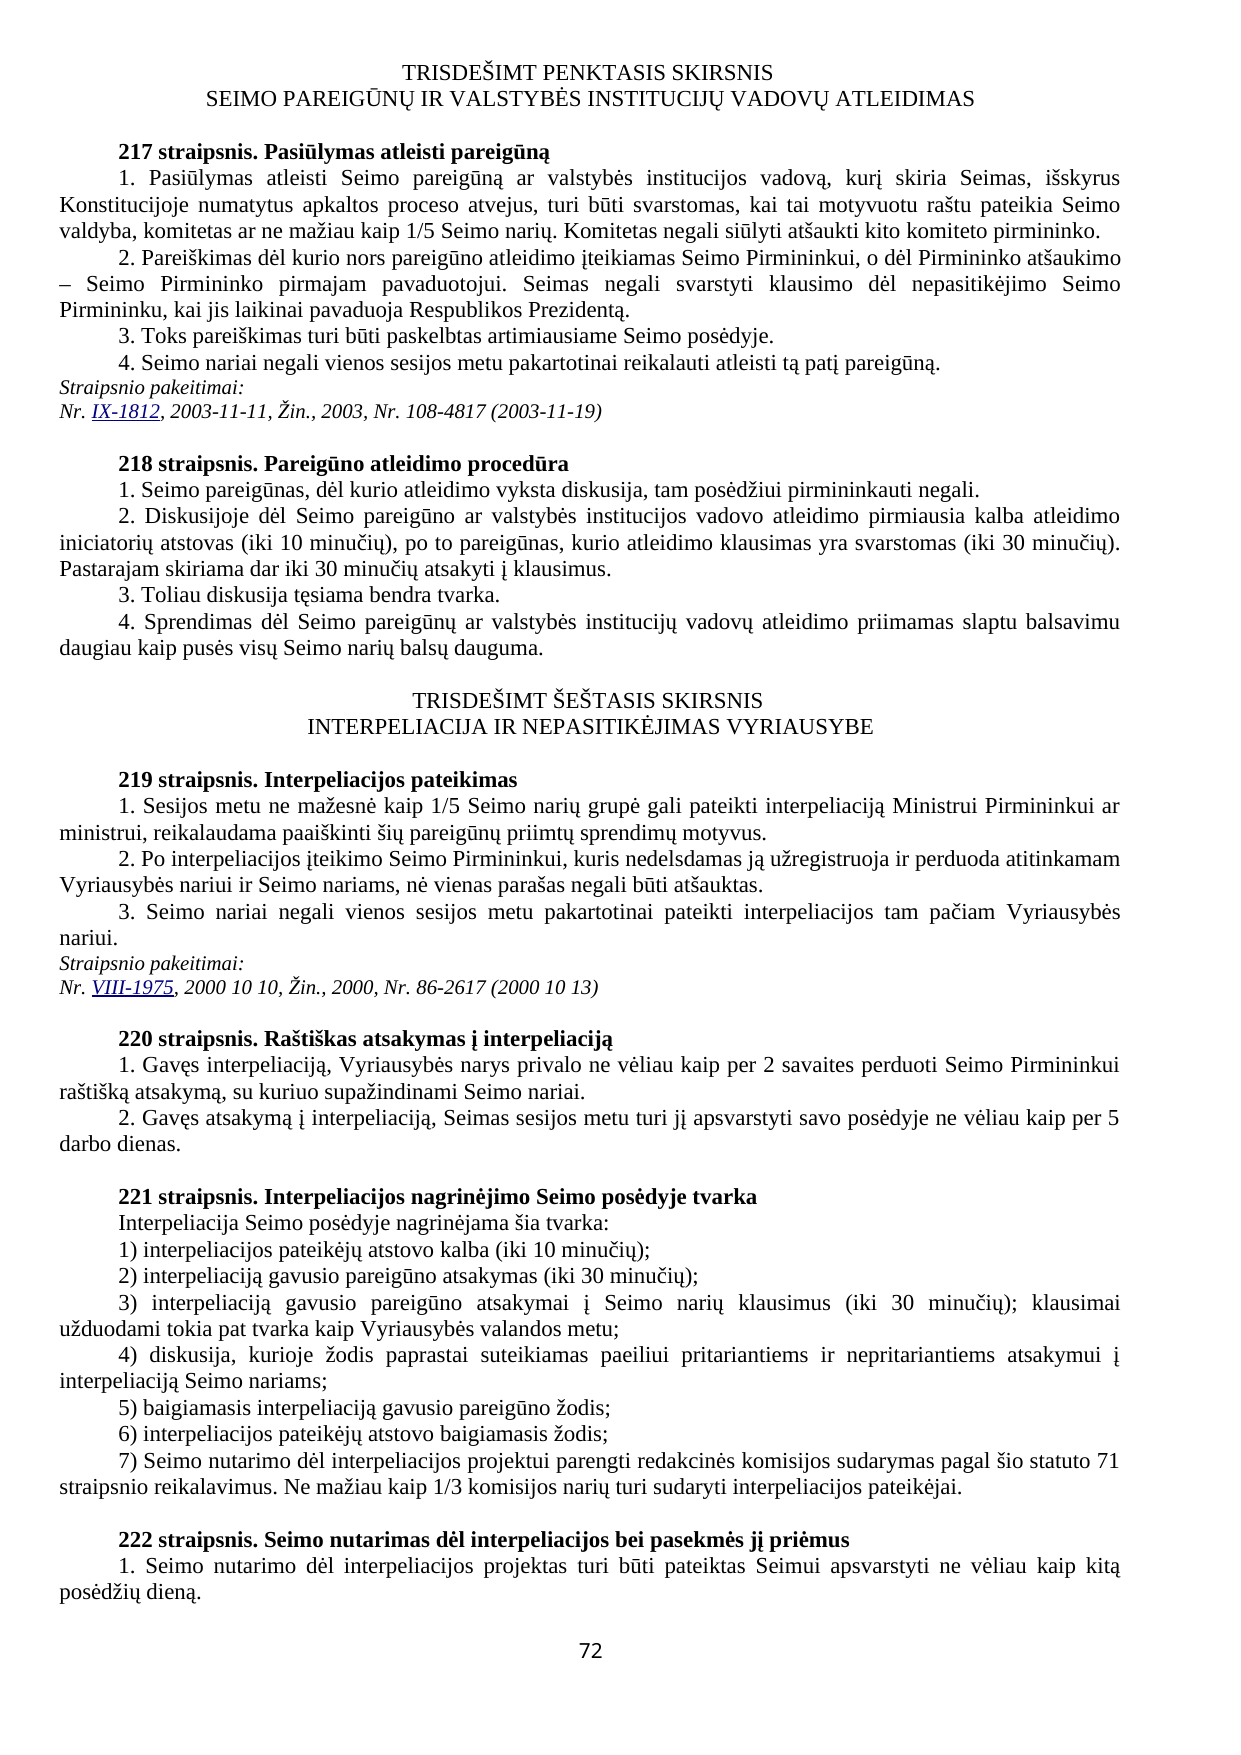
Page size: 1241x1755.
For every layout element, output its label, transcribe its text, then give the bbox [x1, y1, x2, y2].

text 1. Seimo pareigūnas, dėl kurio atleidimo vyksta diskusija, tam posėdžiui pirmininkauti negali. [59, 476, 1122, 502]
text 1. Pasiūlymas atleisti Seimo pareigūną ar valstybės institucijos vadovą, kurį skiria Seimas, išskyrus Konstitucijoje numatytus apkaltos proceso atvejus, turi būti svarstomas, kai tai motyvuotu raštu pateikia Seimo valdyba, komitetas ar ne mažiau kaip 1/5 Seimo narių. Komitetas negali siūlyti atšaukti kito komiteto pirmininko. [59, 164, 1122, 243]
text SEIMO PAREIGŪNŲ IR VALSTYBĖS INSTITUCIJŲ VADOVŲ ATLEIDIMAS [59, 85, 1122, 112]
text 219 straipsnis. Interpeliacijos pateikimas [59, 766, 1122, 792]
text 217 straipsnis. Pasiūlymas atleisti pareigūną [59, 138, 1122, 164]
text 3) interpeliaciją gavusio pareigūno atsakymai į Seimo narių klausimus (iki 30 minučių); klausimai užduodami tokia pat tvarka kaip Vyriausybės valandos metu; [59, 1288, 1122, 1341]
text INTERPELIACIJA IR NEPASITIKĖJIMAS VYRIAUSYBE [59, 713, 1122, 740]
text 4. Seimo nariai negali vienos sesijos metu pakartotinai reikalauti atleisti tą patį pareigūną. [59, 349, 1122, 375]
text 4. Sprendimas dėl Seimo pareigūnų ar valstybės institucijų vadovų atleidimo priimamas slaptu balsavimu daugiau kaip pusės visų Seimo narių balsų dauguma. [59, 608, 1122, 661]
text Straipsnio pakeitimai: [59, 375, 1122, 399]
text 5) baigiamasis interpeliaciją gavusio pareigūno žodis; [59, 1394, 1122, 1420]
text 1. Sesijos metu ne mažesnė kaip 1/5 Seimo narių grupė gali pateikti interpeliaciją Ministrui Pirmininkui ar ministrui, reikalaudama paaiškinti šių pareigūnų priimtų sprendimų motyvus. [59, 792, 1122, 845]
text 4) diskusija, kurioje žodis paprastai suteikiamas paeiliui pritariantiems ir nepritariantiems atsakymui į interpeliaciją Seimo nariams; [59, 1341, 1122, 1394]
text TRISDEŠIMT PENKTASIS SKIRSNIS [59, 59, 1122, 85]
text 220 straipsnis. Raštiškas atsakymas į interpeliaciją [59, 1025, 1122, 1051]
text Nr. IX-1812, 2003-11-11, Žin., 2003, Nr. 108-4817 (2003-11-19) [59, 399, 1122, 423]
text 1. Gavęs interpeliaciją, Vyriausybės narys privalo ne vėliau kaip per 2 savaites perduoti Seimo Pirmininkui raštišką atsakymą, su kuriuo supažindinami Seimo nariai. [59, 1051, 1122, 1104]
text Interpeliacija Seimo posėdyje nagrinėjama šia tvarka: [59, 1209, 1122, 1236]
text 3. Toliau diskusija tęsiama bendra tvarka. [59, 582, 1122, 608]
text 218 straipsnis. Pareigūno atleidimo procedūra [59, 450, 1122, 476]
text 1) interpeliacijos pateikėjų atstovo kalba (iki 10 minučių); [59, 1236, 1122, 1262]
text 7) Seimo nutarimo dėl interpeliacijos projektui parengti redakcinės komisijos sudarymas pagal šio statuto 71 straipsnio reikalavimus. Ne mažiau kaip 1/3 komisijos narių turi sudaryti interpeliacijos pateikėjai. [59, 1447, 1122, 1499]
text 2) interpeliaciją gavusio pareigūno atsakymas (iki 30 minučių); [59, 1262, 1122, 1288]
text 221 straipsnis. Interpeliacijos nagrinėjimo Seimo posėdyje tvarka [59, 1183, 1122, 1209]
text 2. Diskusijoje dėl Seimo pareigūno ar valstybės institucijos vadovo atleidimo pirmiausia kalba atleidimo iniciatorių atstovas (iki 10 minučių), po to pareigūnas, kurio atleidimo klausimas yra svarstomas (iki 30 minučių). Pastarajam skiriama dar iki 30 minučių atsakyti į klausimus. [59, 502, 1122, 582]
text 2. Pareiškimas dėl kurio nors pareigūno atleidimo įteikiamas Seimo Pirmininkui, o dėl Pirmininko atšaukimo – Seimo Pirmininko pirmajam pavaduotojui. Seimas negali svarstyti klausimo dėl nepasitikėjimo Seimo Pirmininku, kai jis laikinai pavaduoja Respublikos Prezidentą. [59, 243, 1122, 323]
text 2. Gavęs atsakymą į interpeliaciją, Seimas sesijos metu turi jį apsvarstyti savo posėdyje ne vėliau kaip per 5 darbo dienas. [59, 1104, 1122, 1157]
text 3. Seimo nariai negali vienos sesijos metu pakartotinai pateikti interpeliacijos tam pačiam Vyriausybės nariui. [59, 898, 1122, 951]
text TRISDEŠIMT ŠEŠTASIS SKIRSNIS [59, 687, 1122, 713]
text 1. Seimo nutarimo dėl interpeliacijos projektas turi būti pateiktas Seimui apsvarstyti ne vėliau kaip kitą posėdžių dieną. [59, 1552, 1122, 1605]
text 222 straipsnis. Seimo nutarimas dėl interpeliacijos bei pasekmės jį priėmus [59, 1526, 1122, 1552]
text 3. Toks pareiškimas turi būti paskelbtas artimiausiame Seimo posėdyje. [59, 323, 1122, 349]
text 2. Po interpeliacijos įteikimo Seimo Pirmininkui, kuris nedelsdamas ją užregistruoja ir perduoda atitinkamam Vyriausybės nariui ir Seimo nariams, nė vienas parašas negali būti atšauktas. [59, 845, 1122, 898]
text 6) interpeliacijos pateikėjų atstovo baigiamasis žodis; [59, 1420, 1122, 1447]
text Straipsnio pakeitimai: [59, 951, 1122, 974]
text Nr. VIII-1975, 2000 10 10, Žin., 2000, Nr. 86-2617 (2000 10 13) [59, 974, 1122, 999]
